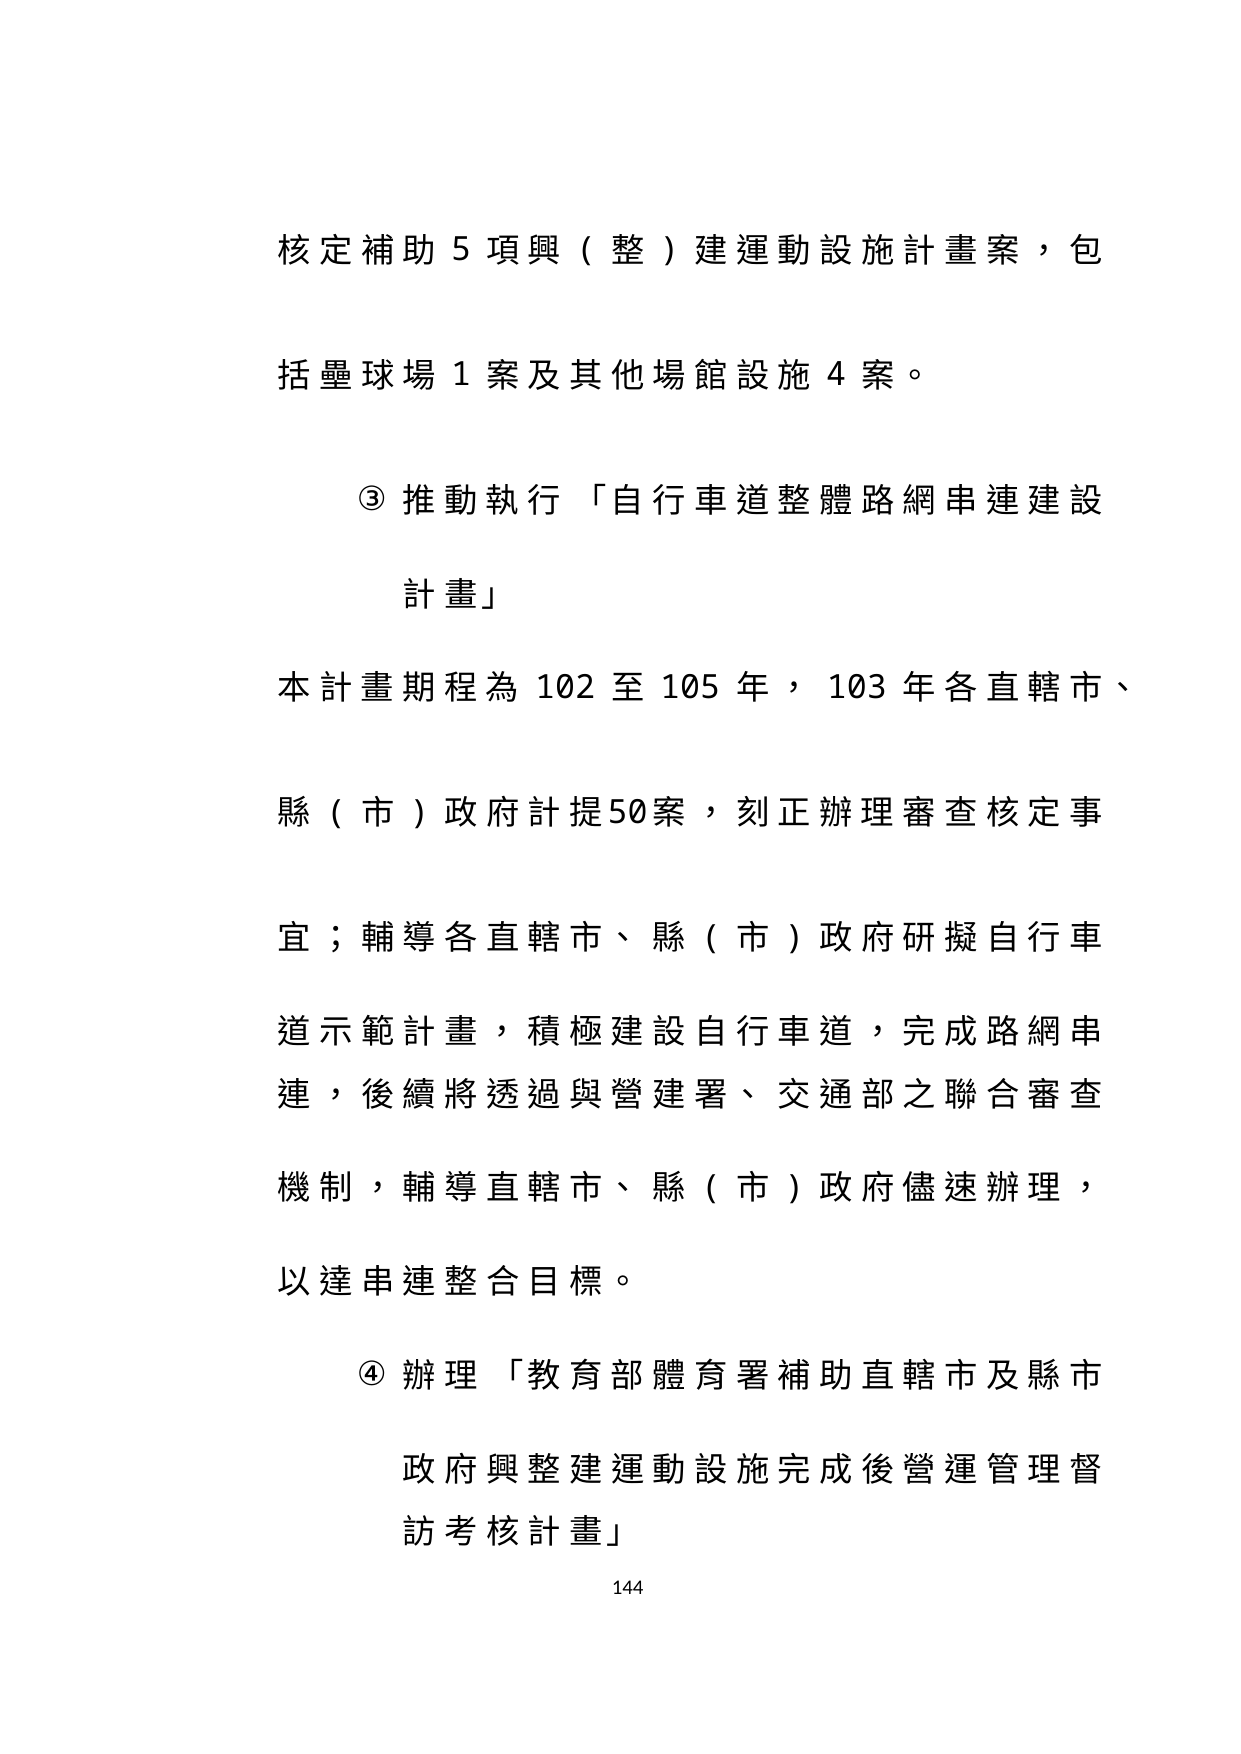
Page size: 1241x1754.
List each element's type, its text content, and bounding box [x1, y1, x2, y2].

text 本計畫期程為102至105年，103年各直轄市、縣(市)政府計提50案，刻正辦理審查核定事宜；輔導各直轄市、縣(市)政府研擬自行車道示範計畫，積極建設自行車道，完成路網串連，後續將透過與營建署、交通部之聯合審查機制，輔導直轄市、縣(市)政府儘速辦理，以達串連整合目標。 [252, 612, 1107, 1300]
list 推動執行「自行車道整體路網串連建設計畫」 [352, 425, 1107, 612]
list 辦理「教育部體育署補助直轄市及縣市政府興整建運動設施完成後營運管理督訪考核計畫」 [352, 1300, 1107, 1550]
text 核定補助5項興(整)建運動設施計畫案，包括壘球場1案及其他場館設施4案。 [252, 175, 1107, 425]
